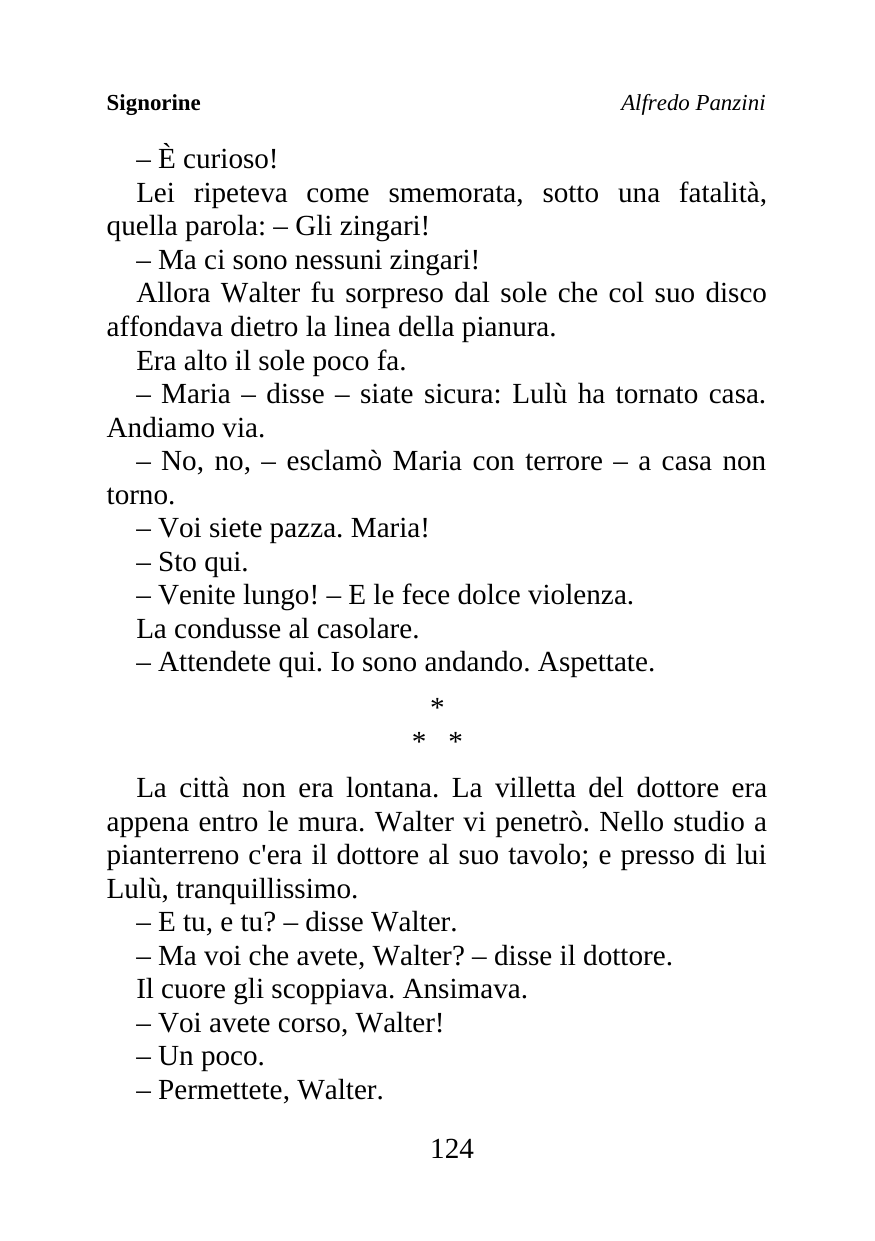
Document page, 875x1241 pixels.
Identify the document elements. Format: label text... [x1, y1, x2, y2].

text La condusse al casolare. [106, 611, 768, 644]
text – Sto qui. [106, 544, 768, 577]
text La città non era lontana. La villetta del dottore era appena entro le mura. Walter vi penetrò. Nello studio a pianterreno c'era il dottore al suo tavolo; e presso di lui Lulù, tranquillissimo. [106, 770, 768, 904]
text – Voi siete pazza. Maria! [106, 510, 768, 544]
text Lei ripeteva come smemorata, sotto una fatalità, quella parola: – Gli zingari! [106, 175, 768, 242]
text – Attendete qui. Io sono andando. Aspettate. [106, 644, 768, 678]
text – Ma ci sono nessuni zingari! [106, 242, 768, 276]
text Il cuore gli scoppiava. Ansimava. [106, 971, 768, 1005]
text – Voi avete corso, Walter! [106, 1005, 768, 1038]
text – E tu, e tu? – disse Walter. [106, 904, 768, 938]
text – Ma voi che avete, Walter? – disse il dottore. [106, 938, 768, 971]
text – Permettete, Walter. [106, 1072, 768, 1106]
text * * * [106, 691, 768, 758]
text – Un poco. [106, 1038, 768, 1072]
text Era alto il sole poco fa. [106, 343, 768, 376]
text – È curioso! [106, 141, 768, 175]
text Allora Walter fu sorpreso dal sole che col suo disco affondava dietro la linea della pianura. [106, 276, 768, 343]
text – No, no, – esclamò Maria con terrore – a casa non torno. [106, 443, 768, 510]
text – Maria – disse – siate sicura: Lulù ha tornato casa. Andiamo via. [106, 376, 768, 443]
text – Venite lungo! – E le fece dolce violenza. [106, 577, 768, 611]
